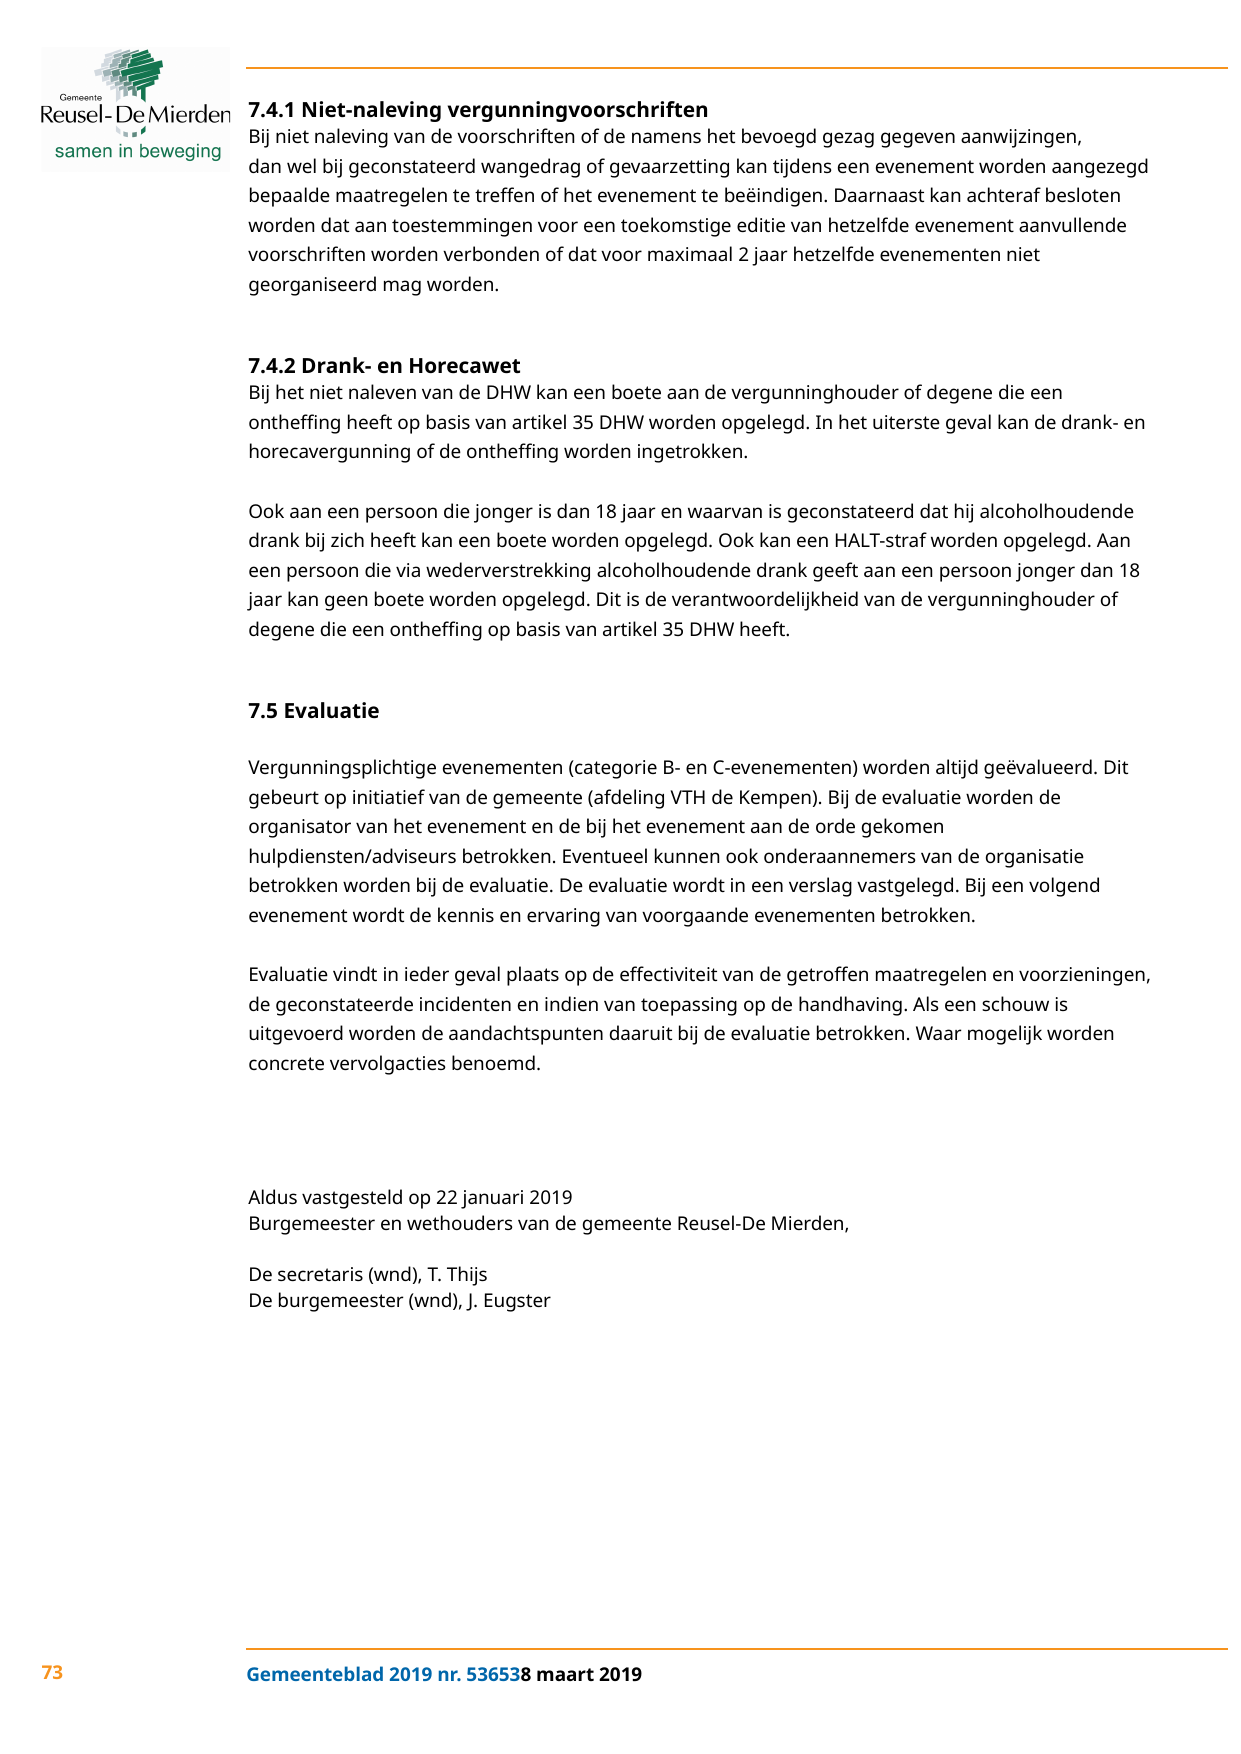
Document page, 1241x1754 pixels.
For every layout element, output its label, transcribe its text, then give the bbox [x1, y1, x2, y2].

text Ook aan een persoon die jonger is dan 18 jaar en waarvan is geconstateerd dat hij alcoholhoudende drank bij zich heeft kan een boete worden opgelegd. Ook kan een HALT-straf worden opgelegd. Aan een persoon die via wederverstrekking alcoholhoudende drank geeft aan een persoon jonger dan 18 jaar kan geen boete worden opgelegd. Dit is de verantwoordelijkheid van de vergunninghouder of degene die een ontheffing op basis van artikel 35 DHW heeft. [248, 498, 1152, 642]
text 7.4.2 Drank- en Horecawet [248, 351, 1152, 379]
text Aldus vastgesteld op 22 januari 2019 [248, 1184, 1152, 1210]
text De secretaris (wnd), T. Thijs [248, 1262, 1152, 1287]
text 7.4.1 Niet-naleving vergunningvoorschriften [248, 95, 1152, 123]
text De burgemeester (wnd), J. Eugster [248, 1287, 1152, 1313]
text Evaluatie vindt in ieder geval plaats op de effectiviteit van de getroffen maatregelen en voorzieningen, de geconstateerde incidenten en indien van toepassing op de handhaving. Als een schouw is uitgevoerd worden de aandachtspunten daaruit bij de evaluatie betrokken. Waar mogelijk worden concrete vervolgacties benoemd. [248, 961, 1152, 1076]
text Bij het niet naleven van de DHW kan een boete aan de vergunninghouder of degene die een ontheffing heeft op basis van artikel 35 DHW worden opgelegd. In het uiterste geval kan de drank- en horecavergunning of de ontheffing worden ingetrokken. [248, 379, 1152, 464]
text Burgemeester en wethouders van de gemeente Reusel-De Mierden, [248, 1210, 1152, 1236]
text Vergunningsplichtige evenementen (categorie B- en C-evenementen) worden altijd geëvalueerd. Dit gebeurt op initiatief van de gemeente (afdeling VTH de Kempen). Bij de evaluatie worden de organisator van het evenement en de bij het evenement aan de orde gekomen hulpdiensten/adviseurs betrokken. Eventueel kunnen ook onderaannemers van de organisatie betrokken worden bij de evaluatie. De evaluatie wordt in een verslag vastgelegd. Bij een volgend evenement wordt de kennis en ervaring van voorgaande evenementen betrokken. [248, 754, 1152, 928]
picture [41, 47, 231, 172]
text dan wel bij geconstateerd wangedrag of gevaarzetting kan tijdens een evenement worden aangezegd bepaalde maatregelen te treffen of het evenement te beëindigen. Daarnaast kan achteraf besloten worden dat aan toestemmingen voor een toekomstige editie van hetzelfde evenement aanvullende voorschriften worden verbonden of dat voor maximaal 2 jaar hetzelfde evenementen niet georganiseerd mag worden. [248, 153, 1152, 297]
text Bij niet naleving van de voorschriften of de namens het bevoegd gezag gegeven aanwijzingen, [248, 123, 1152, 149]
text 7.5 Evaluatie [248, 696, 1152, 725]
